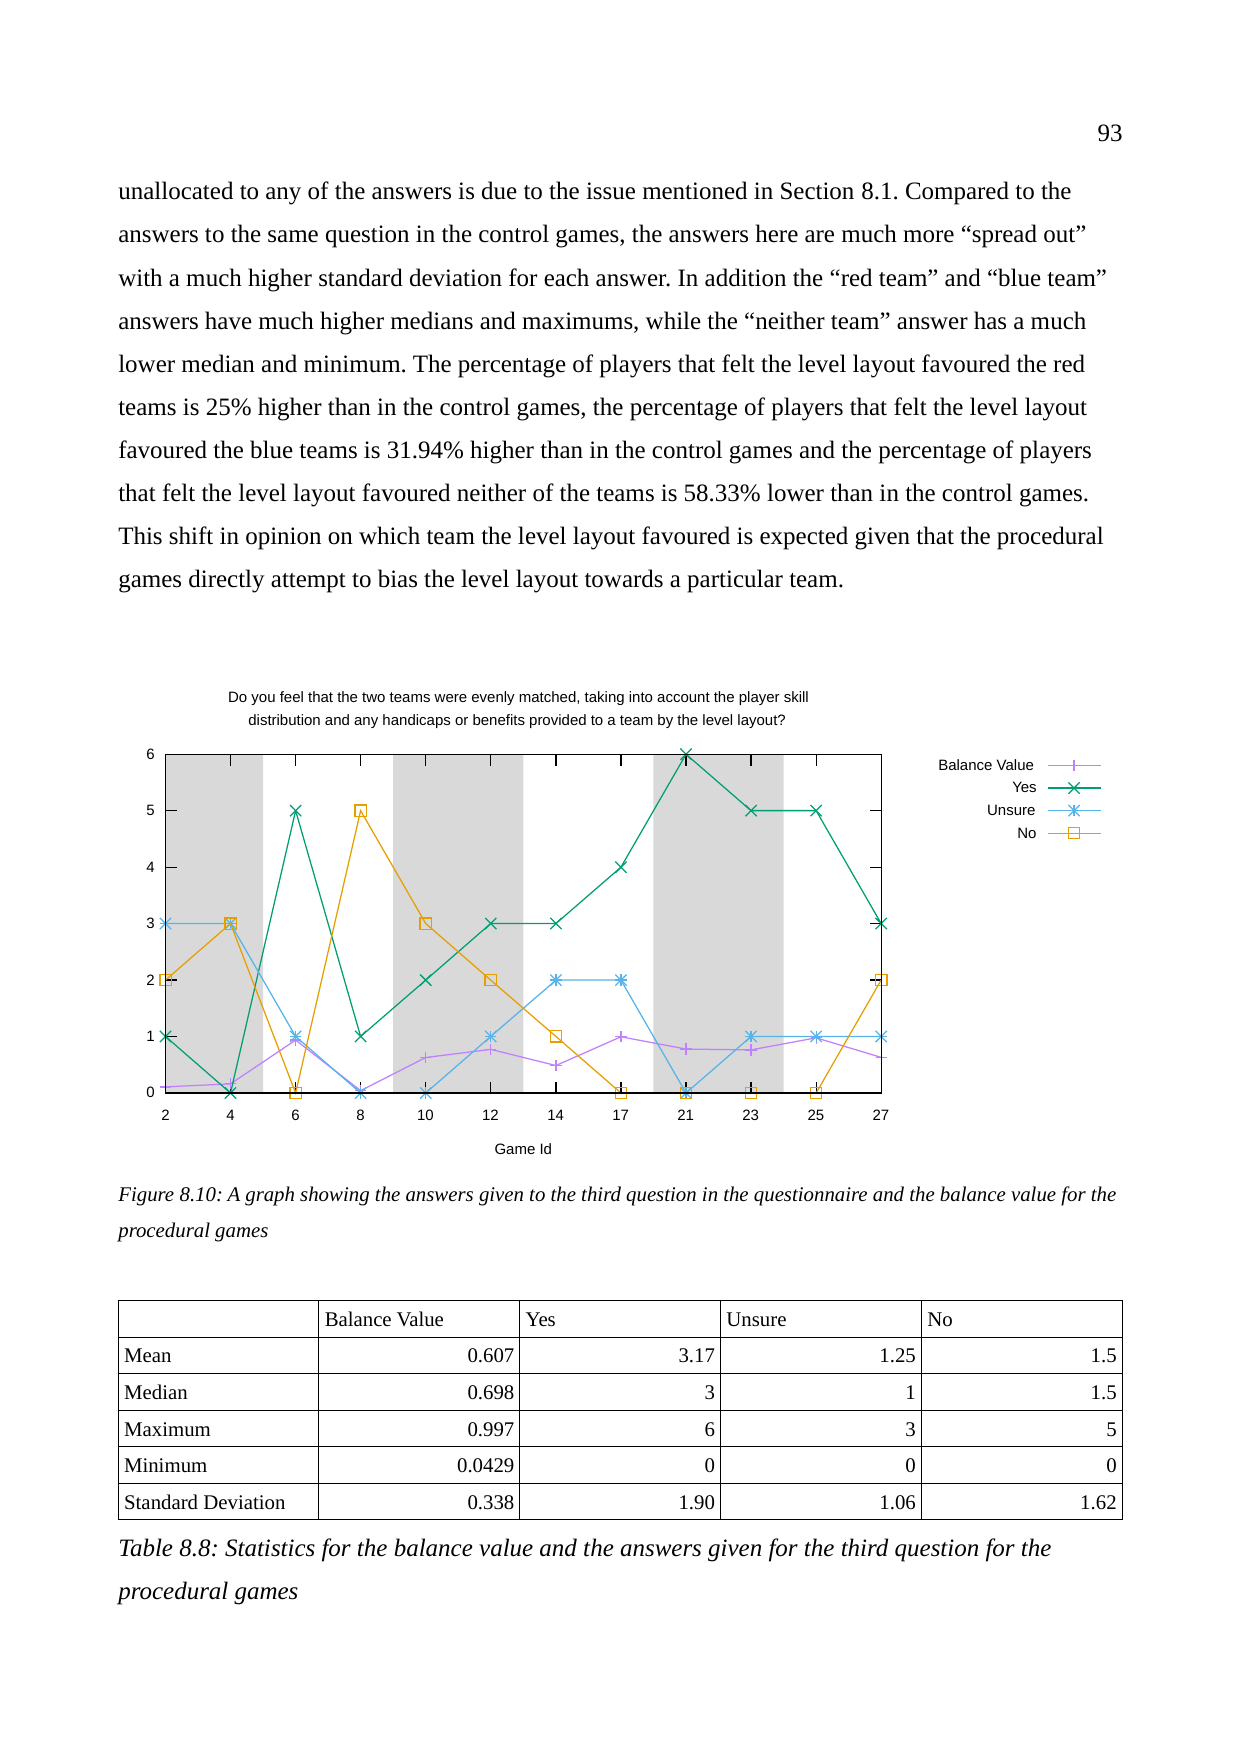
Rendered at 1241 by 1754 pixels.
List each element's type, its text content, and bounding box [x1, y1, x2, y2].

table_cell 0.607 [319, 1338, 519, 1373]
text Figure 8.10: A graph showing the answers given to the third question in the questionnaire and the balance value for the procedural games [118, 663, 1122, 1242]
table_cell 1.25 [721, 1338, 921, 1373]
table_cell 3.17 [520, 1338, 720, 1373]
table_cell 6 [520, 1411, 720, 1446]
table_cell Mean [119, 1338, 318, 1373]
table_cell 1.62 [922, 1484, 1122, 1519]
table_header Yes [520, 1301, 720, 1337]
table_cell Maximum [119, 1411, 318, 1446]
table_cell 1.5 [922, 1338, 1122, 1373]
text Table 8.8: Statistics for the balance value and the answers given for the third question for the procedural games [118, 1533, 1122, 1605]
table_cell Median [119, 1374, 318, 1410]
table_cell 1 [721, 1374, 921, 1410]
table_cell 1.06 [721, 1484, 921, 1519]
table_cell 0.338 [319, 1484, 519, 1519]
table_cell 0.698 [319, 1374, 519, 1410]
table_cell 0 [721, 1447, 921, 1483]
table_cell 0 [922, 1447, 1122, 1483]
table_header Balance Value [319, 1301, 519, 1337]
table_cell 0 [520, 1447, 720, 1483]
table_cell 1.90 [520, 1484, 720, 1519]
table_cell Minimum [119, 1447, 318, 1483]
table_header No [922, 1301, 1122, 1337]
table_cell 0.997 [319, 1411, 519, 1446]
table_header Unsure [721, 1301, 921, 1337]
text unallocated to any of the answers is due to the issue mentioned in Section 8.1. Compared to the answers to the same question in the control games, the answers here are much more “spread out” with a much higher standard deviation for each answer. In addition the “red team” and “blue team” answers have much higher medians and maximums, while the “neither team” answer has a much lower median and minimum. The percentage of players that felt the level layout favoured the red teams is 25% higher than in the control games, the percentage of players that felt the level layout favoured the blue teams is 31.94% higher than in the control games and the percentage of players that felt the level layout favoured neither of the teams is 58.33% lower than in the control games. This shift in opinion on which team the level layout favoured is expected given that the procedural games directly attempt to bias the level layout towards a particular team. [118, 176, 1122, 593]
table_header [119, 1301, 318, 1337]
table_cell 0.0429 [319, 1447, 519, 1483]
table_cell 1.5 [922, 1374, 1122, 1410]
table_cell 3 [721, 1411, 921, 1446]
table_cell Standard Deviation [119, 1484, 318, 1519]
table_cell 5 [922, 1411, 1122, 1446]
table_cell 3 [520, 1374, 720, 1410]
